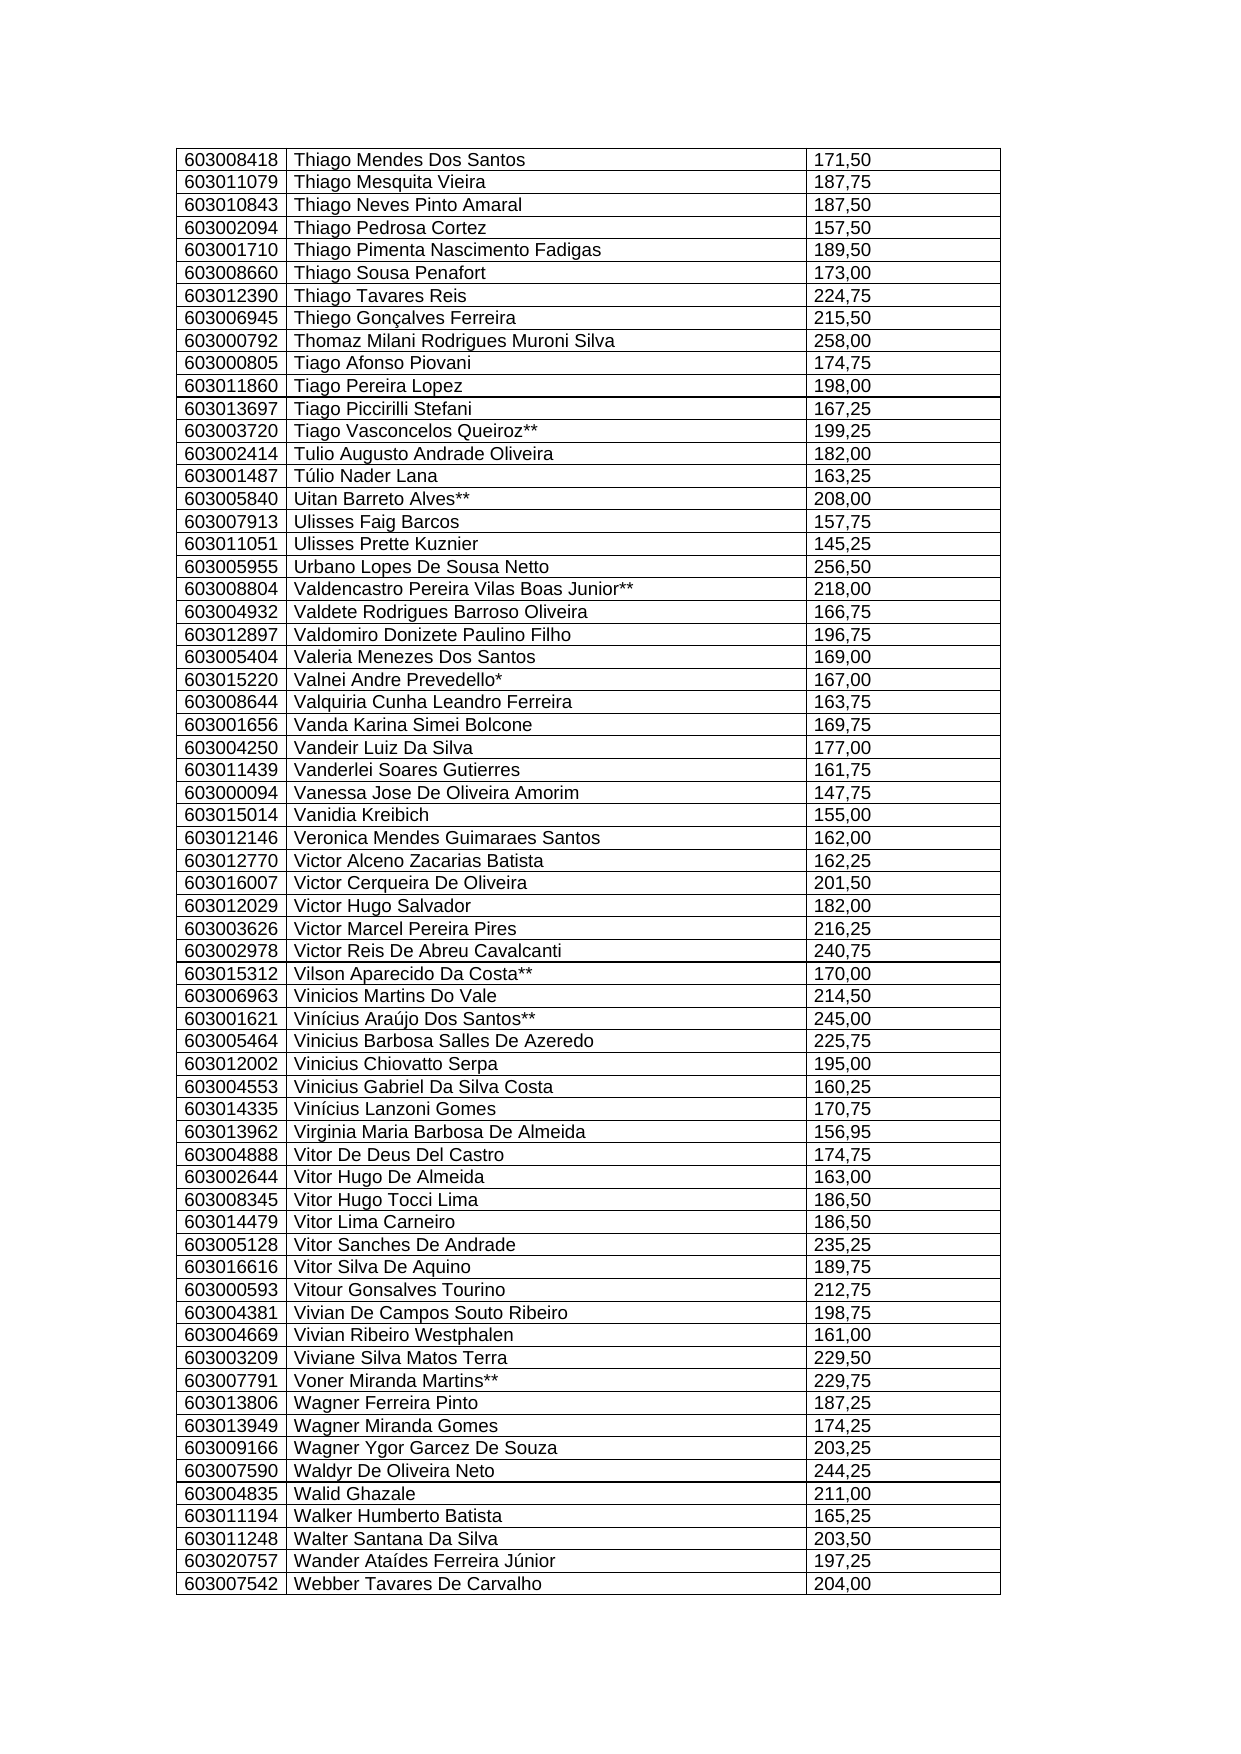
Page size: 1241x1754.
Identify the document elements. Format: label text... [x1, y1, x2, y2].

table_cell Voner Miranda Martins** [287, 1369, 806, 1391]
table_cell 603002644 [177, 1166, 286, 1187]
table_cell 603002094 [177, 217, 286, 238]
table_cell Veronica Mendes Guimaraes Santos [287, 827, 806, 848]
table_cell 171,50 [807, 149, 1000, 170]
table_cell 603013697 [177, 398, 286, 419]
table_cell Wagner Ygor Garcez De Souza [287, 1437, 806, 1459]
table_cell 603001487 [177, 465, 286, 487]
table_cell 603011248 [177, 1528, 286, 1549]
table_cell 198,00 [807, 375, 1000, 396]
table_cell 603012390 [177, 284, 286, 306]
table_cell Valeria Menezes Dos Santos [287, 646, 806, 668]
table_cell 603004835 [177, 1483, 286, 1504]
table_cell 225,75 [807, 1030, 1000, 1052]
table_cell 189,50 [807, 239, 1000, 261]
table_cell 170,00 [807, 963, 1000, 984]
table_cell 603001710 [177, 239, 286, 261]
table_cell 603005404 [177, 646, 286, 668]
table_cell 235,25 [807, 1234, 1000, 1255]
table_cell Thiago Mesquita Vieira [287, 171, 806, 193]
table_cell 603000593 [177, 1279, 286, 1301]
table_cell 603013949 [177, 1415, 286, 1436]
table_cell 182,00 [807, 443, 1000, 464]
table_cell 245,00 [807, 1008, 1000, 1029]
table_cell 215,50 [807, 307, 1000, 328]
table_cell 603006963 [177, 985, 286, 1007]
table_cell 187,75 [807, 171, 1000, 193]
table_cell 603015220 [177, 669, 286, 690]
table_cell 603004250 [177, 736, 286, 758]
table_cell 603005464 [177, 1030, 286, 1052]
table_cell Wagner Miranda Gomes [287, 1415, 806, 1436]
table_cell Tiago Vasconcelos Queiroz** [287, 420, 806, 442]
table_cell Victor Cerqueira De Oliveira [287, 872, 806, 894]
table_cell 166,75 [807, 601, 1000, 622]
table_cell 603000094 [177, 782, 286, 803]
table_cell 603002414 [177, 443, 286, 464]
table_cell 203,25 [807, 1437, 1000, 1459]
table_cell Valdete Rodrigues Barroso Oliveira [287, 601, 806, 622]
table_cell 169,00 [807, 646, 1000, 668]
table_cell Tulio Augusto Andrade Oliveira [287, 443, 806, 464]
table_cell 603016007 [177, 872, 286, 894]
table_cell 603002978 [177, 940, 286, 961]
table_cell Ulisses Prette Kuznier [287, 533, 806, 554]
table_cell 186,50 [807, 1211, 1000, 1233]
table_cell 603003626 [177, 917, 286, 939]
table_cell 163,75 [807, 691, 1000, 713]
table_cell 603010843 [177, 194, 286, 216]
table_cell Valnei Andre Prevedello* [287, 669, 806, 690]
table_cell 186,50 [807, 1189, 1000, 1210]
table_cell 199,25 [807, 420, 1000, 442]
table_cell Vanderlei Soares Gutierres [287, 759, 806, 781]
table_cell 603008345 [177, 1189, 286, 1210]
table_cell Thiago Pedrosa Cortez [287, 217, 806, 238]
table_cell 603011194 [177, 1505, 286, 1527]
table_cell Thiago Sousa Penafort [287, 262, 806, 283]
table_cell 603015014 [177, 804, 286, 826]
table_cell 603009166 [177, 1437, 286, 1459]
table_cell 161,75 [807, 759, 1000, 781]
table_cell 187,50 [807, 194, 1000, 216]
table_cell 195,00 [807, 1053, 1000, 1074]
table_cell Vinicius Gabriel Da Silva Costa [287, 1076, 806, 1097]
table_cell Tiago Piccirilli Stefani [287, 398, 806, 419]
table_cell 603016616 [177, 1256, 286, 1278]
table_cell 603000805 [177, 352, 286, 374]
table_cell 201,50 [807, 872, 1000, 894]
table_cell 165,25 [807, 1505, 1000, 1527]
table_cell Urbano Lopes De Sousa Netto [287, 556, 806, 577]
table_cell 156,95 [807, 1121, 1000, 1142]
table_cell 189,75 [807, 1256, 1000, 1278]
table_cell 212,75 [807, 1279, 1000, 1301]
table_cell 204,00 [807, 1573, 1000, 1594]
table_cell 196,75 [807, 624, 1000, 645]
table_cell 603020757 [177, 1550, 286, 1572]
table_cell 174,25 [807, 1415, 1000, 1436]
table_cell 167,00 [807, 669, 1000, 690]
table_cell 244,25 [807, 1460, 1000, 1481]
table_cell Walter Santana Da Silva [287, 1528, 806, 1549]
table_cell Vitor Silva De Aquino [287, 1256, 806, 1278]
table_cell 603012029 [177, 895, 286, 916]
table_cell 603004888 [177, 1143, 286, 1165]
table_cell Vitor Lima Carneiro [287, 1211, 806, 1233]
table_cell Wagner Ferreira Pinto [287, 1392, 806, 1413]
table_cell Vitor Hugo De Almeida [287, 1166, 806, 1187]
table_cell Thiego Gonçalves Ferreira [287, 307, 806, 328]
table_cell 603008804 [177, 578, 286, 600]
table_cell 603007590 [177, 1460, 286, 1481]
table_cell 603008660 [177, 262, 286, 283]
table_cell 256,50 [807, 556, 1000, 577]
table_cell Waldyr De Oliveira Neto [287, 1460, 806, 1481]
table_cell Vilson Aparecido Da Costa** [287, 963, 806, 984]
table_cell 214,50 [807, 985, 1000, 1007]
table_cell Vinicios Martins Do Vale [287, 985, 806, 1007]
table_cell 187,25 [807, 1392, 1000, 1413]
table_cell 603001656 [177, 714, 286, 735]
table_cell 174,75 [807, 1143, 1000, 1165]
table_cell 218,00 [807, 578, 1000, 600]
table_cell 157,50 [807, 217, 1000, 238]
table_cell 182,00 [807, 895, 1000, 916]
table_cell 163,00 [807, 1166, 1000, 1187]
table_cell 603011051 [177, 533, 286, 554]
table_cell 177,00 [807, 736, 1000, 758]
table_cell 603014479 [177, 1211, 286, 1233]
table_cell Wander Ataídes Ferreira Júnior [287, 1550, 806, 1572]
table_cell 173,00 [807, 262, 1000, 283]
table_cell Uitan Barreto Alves** [287, 488, 806, 509]
table_cell 229,50 [807, 1347, 1000, 1368]
table_cell Valdencastro Pereira Vilas Boas Junior** [287, 578, 806, 600]
table_cell 162,25 [807, 850, 1000, 871]
table_cell 603005128 [177, 1234, 286, 1255]
table_cell Thiago Mendes Dos Santos [287, 149, 806, 170]
table_cell Victor Alceno Zacarias Batista [287, 850, 806, 871]
table_cell Túlio Nader Lana [287, 465, 806, 487]
table_cell Vinicius Barbosa Salles De Azeredo [287, 1030, 806, 1052]
table_cell Virginia Maria Barbosa De Almeida [287, 1121, 806, 1142]
table_cell 157,75 [807, 510, 1000, 532]
table_cell 603005840 [177, 488, 286, 509]
table_cell 603008418 [177, 149, 286, 170]
table_cell 603004932 [177, 601, 286, 622]
table_cell 208,00 [807, 488, 1000, 509]
table_cell 258,00 [807, 330, 1000, 351]
table_cell 161,00 [807, 1324, 1000, 1346]
table_cell 224,75 [807, 284, 1000, 306]
table_cell Tiago Afonso Piovani [287, 352, 806, 374]
table_cell 603011439 [177, 759, 286, 781]
table_cell Victor Hugo Salvador [287, 895, 806, 916]
table_cell Vanidia Kreibich [287, 804, 806, 826]
table_cell 603004553 [177, 1076, 286, 1097]
table_cell 603004669 [177, 1324, 286, 1346]
table_cell 603007542 [177, 1573, 286, 1594]
table_cell 167,25 [807, 398, 1000, 419]
table_cell Walker Humberto Batista [287, 1505, 806, 1527]
table_cell Vinícius Araújo Dos Santos** [287, 1008, 806, 1029]
table_cell 145,25 [807, 533, 1000, 554]
table_cell Vitor Sanches De Andrade [287, 1234, 806, 1255]
table_cell Vanda Karina Simei Bolcone [287, 714, 806, 735]
table_cell 240,75 [807, 940, 1000, 961]
table_cell Vivian Ribeiro Westphalen [287, 1324, 806, 1346]
table_cell 603006945 [177, 307, 286, 328]
table_cell Walid Ghazale [287, 1483, 806, 1504]
table_cell Viviane Silva Matos Terra [287, 1347, 806, 1368]
table_cell 170,75 [807, 1098, 1000, 1120]
table_cell Tiago Pereira Lopez [287, 375, 806, 396]
table_cell 603011860 [177, 375, 286, 396]
table_cell Vitour Gonsalves Tourino [287, 1279, 806, 1301]
table_cell 174,75 [807, 352, 1000, 374]
table_cell 211,00 [807, 1483, 1000, 1504]
table_cell Webber Tavares De Carvalho [287, 1573, 806, 1594]
table_cell Vinicius Chiovatto Serpa [287, 1053, 806, 1074]
table_cell 603004381 [177, 1302, 286, 1323]
table_cell 603000792 [177, 330, 286, 351]
table_cell 603012897 [177, 624, 286, 645]
table_cell 603003720 [177, 420, 286, 442]
table_cell Vitor Hugo Tocci Lima [287, 1189, 806, 1210]
table_cell 603007791 [177, 1369, 286, 1391]
table_cell 603005955 [177, 556, 286, 577]
table_cell 603011079 [177, 171, 286, 193]
table_cell 147,75 [807, 782, 1000, 803]
table_cell 162,00 [807, 827, 1000, 848]
table_cell 603014335 [177, 1098, 286, 1120]
table_cell 160,25 [807, 1076, 1000, 1097]
table_cell Thiago Pimenta Nascimento Fadigas [287, 239, 806, 261]
table_cell 203,50 [807, 1528, 1000, 1549]
table_cell 603012002 [177, 1053, 286, 1074]
table_cell Thomaz Milani Rodrigues Muroni Silva [287, 330, 806, 351]
table_cell 603001621 [177, 1008, 286, 1029]
table_cell Vivian De Campos Souto Ribeiro [287, 1302, 806, 1323]
table_cell 155,00 [807, 804, 1000, 826]
table_cell 229,75 [807, 1369, 1000, 1391]
table_cell Vinícius Lanzoni Gomes [287, 1098, 806, 1120]
table_cell Vanessa Jose De Oliveira Amorim [287, 782, 806, 803]
table_cell 603013962 [177, 1121, 286, 1142]
table_cell 216,25 [807, 917, 1000, 939]
table_cell 169,75 [807, 714, 1000, 735]
table_cell Victor Marcel Pereira Pires [287, 917, 806, 939]
table_cell Thiago Tavares Reis [287, 284, 806, 306]
table_cell 603012146 [177, 827, 286, 848]
table_cell 603007913 [177, 510, 286, 532]
table_cell Vitor De Deus Del Castro [287, 1143, 806, 1165]
table_cell 603015312 [177, 963, 286, 984]
table_cell 603012770 [177, 850, 286, 871]
table_cell Thiago Neves Pinto Amaral [287, 194, 806, 216]
table_cell Ulisses Faig Barcos [287, 510, 806, 532]
table_cell 603003209 [177, 1347, 286, 1368]
table_cell 603013806 [177, 1392, 286, 1413]
table_cell 163,25 [807, 465, 1000, 487]
table_cell Valquiria Cunha Leandro Ferreira [287, 691, 806, 713]
table_cell 198,75 [807, 1302, 1000, 1323]
table_cell 197,25 [807, 1550, 1000, 1572]
table_cell 603008644 [177, 691, 286, 713]
table_cell Valdomiro Donizete Paulino Filho [287, 624, 806, 645]
table_cell Victor Reis De Abreu Cavalcanti [287, 940, 806, 961]
table_cell Vandeir Luiz Da Silva [287, 736, 806, 758]
